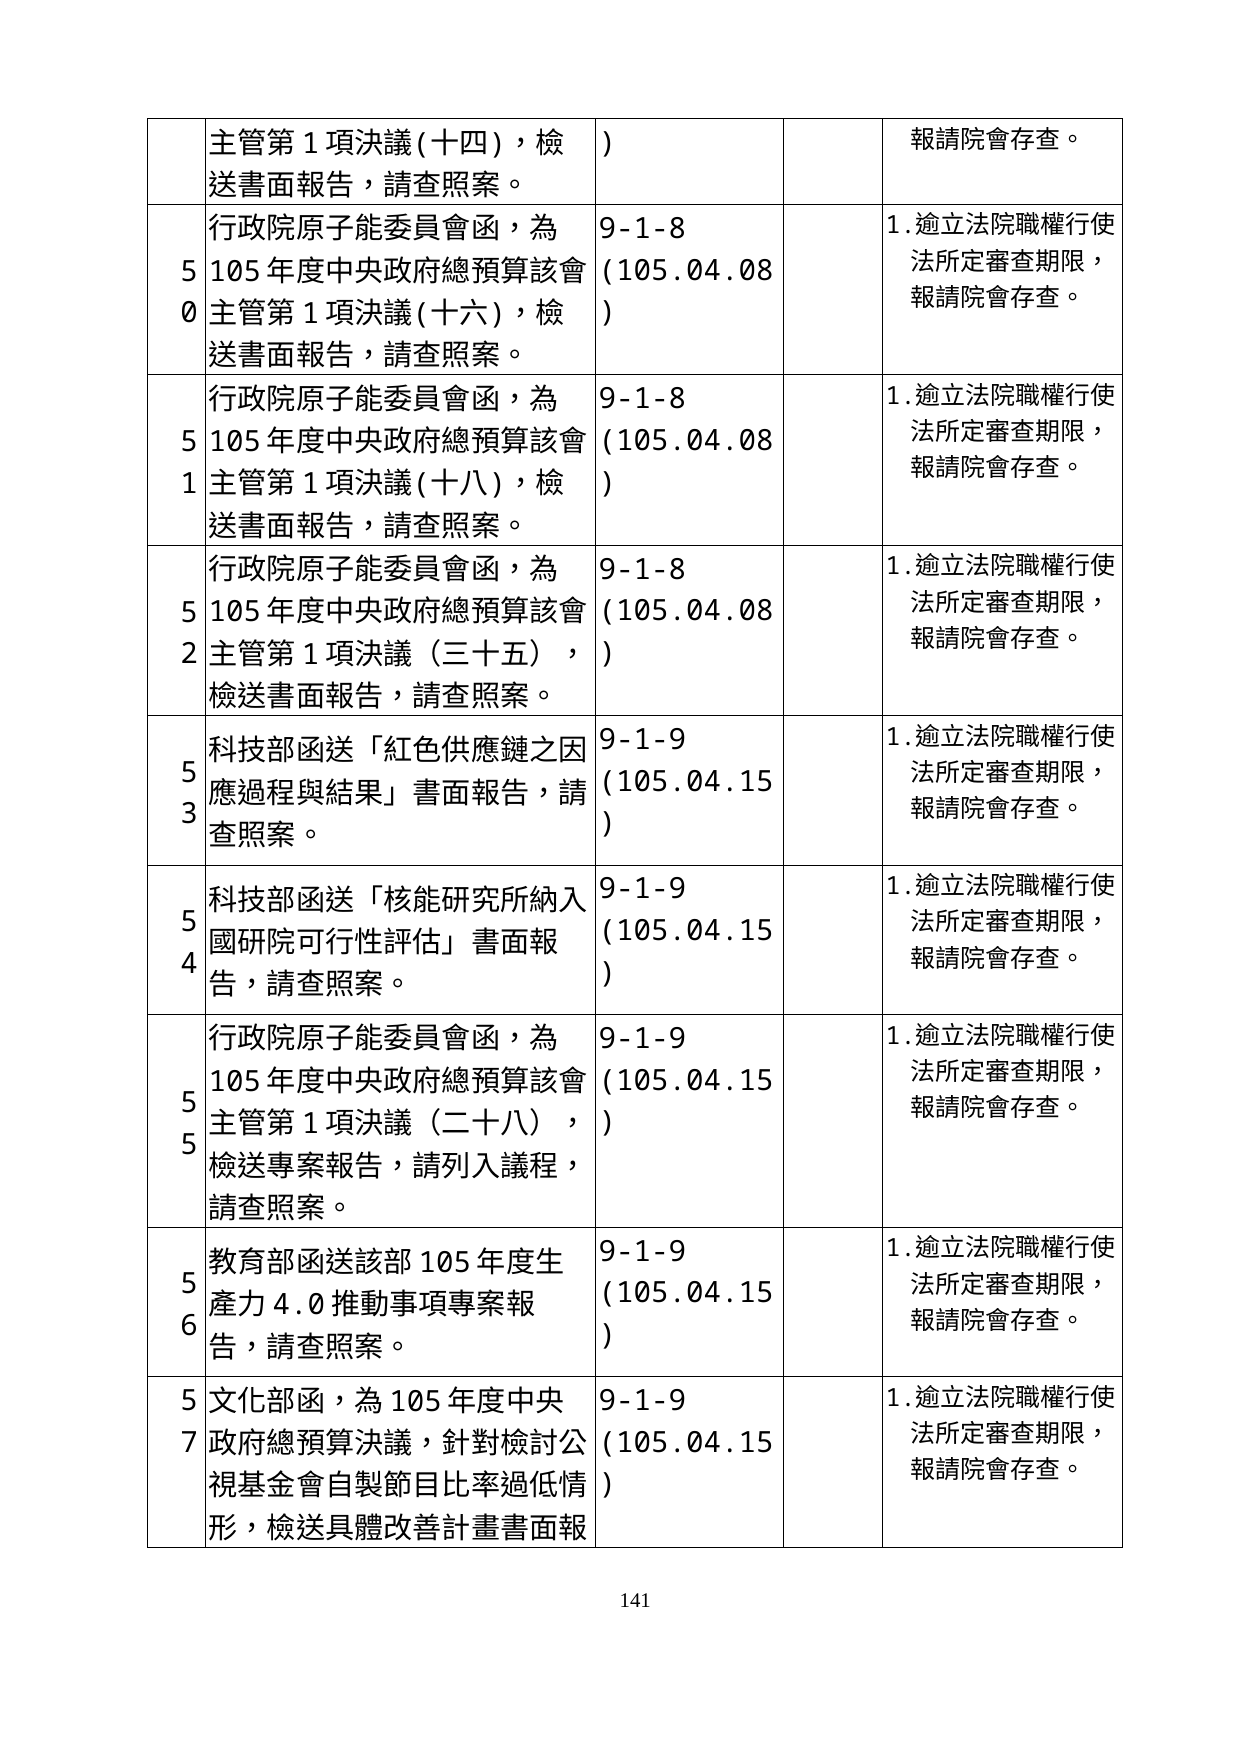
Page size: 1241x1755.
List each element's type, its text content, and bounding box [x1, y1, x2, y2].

table_cell 文化部函，為105年度中央政府總預算決議，針對檢討公視基金會自製節目比率過低情形，檢送具體改善計畫書面報 [206, 1377, 595, 1547]
table_cell [784, 1228, 882, 1376]
table_cell 行政院原子能委員會函，為105年度中央政府總預算該會主管第1項決議(十六)，檢送書面報告，請查照案。 [206, 205, 595, 374]
table_cell [148, 1228, 205, 1376]
table_cell 報請院會存查。 [883, 119, 1122, 204]
table_cell 1.逾立法院職權行使法所定審查期限，報請院會存查。 [883, 866, 1122, 1014]
table_cell 9-1-8 (105.04.08) [596, 205, 783, 374]
table_cell 1.逾立法院職權行使法所定審查期限，報請院會存查。 [883, 375, 1122, 545]
table_cell [148, 546, 205, 715]
table_cell 9-1-9 (105.04.15) [596, 716, 783, 864]
table_cell 行政院原子能委員會函，為105年度中央政府總預算該會主管第1項決議(十八)，檢送書面報告，請查照案。 [206, 375, 595, 545]
table_cell 1.逾立法院職權行使法所定審查期限，報請院會存查。 [883, 1228, 1122, 1376]
table_cell [784, 546, 882, 715]
table_cell 9-1-9 (105.04.15) [596, 866, 783, 1014]
table_cell [784, 205, 882, 374]
table_cell 行政院原子能委員會函，為105年度中央政府總預算該會主管第1項決議（二十八），檢送專案報告，請列入議程，請查照案。 [206, 1015, 595, 1227]
table_cell 科技部函送「核能研究所納入國研院可行性評估」書面報告，請查照案。 [206, 866, 595, 1014]
table_cell 1.逾立法院職權行使法所定審查期限，報請院會存查。 [883, 1015, 1122, 1227]
table_cell [784, 716, 882, 864]
table_cell 教育部函送該部105年度生產力4.0推動事項專案報告，請查照案。 [206, 1228, 595, 1376]
table_cell 主管第1項決議(十四)，檢送書面報告，請查照案。 [206, 119, 595, 204]
table_cell [148, 716, 205, 864]
table_cell [148, 119, 205, 204]
table_cell [148, 1377, 205, 1547]
table_cell 1.逾立法院職權行使法所定審查期限，報請院會存查。 [883, 205, 1122, 374]
table_cell 9-1-9 (105.04.15) [596, 1015, 783, 1227]
table_cell [784, 1377, 882, 1547]
table_cell [148, 375, 205, 545]
table_cell 科技部函送「紅色供應鏈之因應過程與結果」書面報告，請查照案。 [206, 716, 595, 864]
table_cell [784, 1015, 882, 1227]
table_cell [148, 205, 205, 374]
table_cell [148, 1015, 205, 1227]
table_cell 1.逾立法院職權行使法所定審查期限，報請院會存查。 [883, 716, 1122, 864]
table_cell ) [596, 119, 783, 204]
table_cell 1.逾立法院職權行使法所定審查期限，報請院會存查。 [883, 546, 1122, 715]
table_cell 1.逾立法院職權行使法所定審查期限，報請院會存查。 [883, 1377, 1122, 1547]
table_cell [784, 375, 882, 545]
table_cell [784, 866, 882, 1014]
table_cell 9-1-8 (105.04.08) [596, 546, 783, 715]
table_cell 9-1-9 (105.04.15) [596, 1228, 783, 1376]
table_cell 行政院原子能委員會函，為105年度中央政府總預算該會主管第1項決議（三十五），檢送書面報告，請查照案。 [206, 546, 595, 715]
table_cell 9-1-9 (105.04.15) [596, 1377, 783, 1547]
table_cell 9-1-8 (105.04.08) [596, 375, 783, 545]
table_cell [148, 866, 205, 1014]
table_cell [784, 119, 882, 204]
